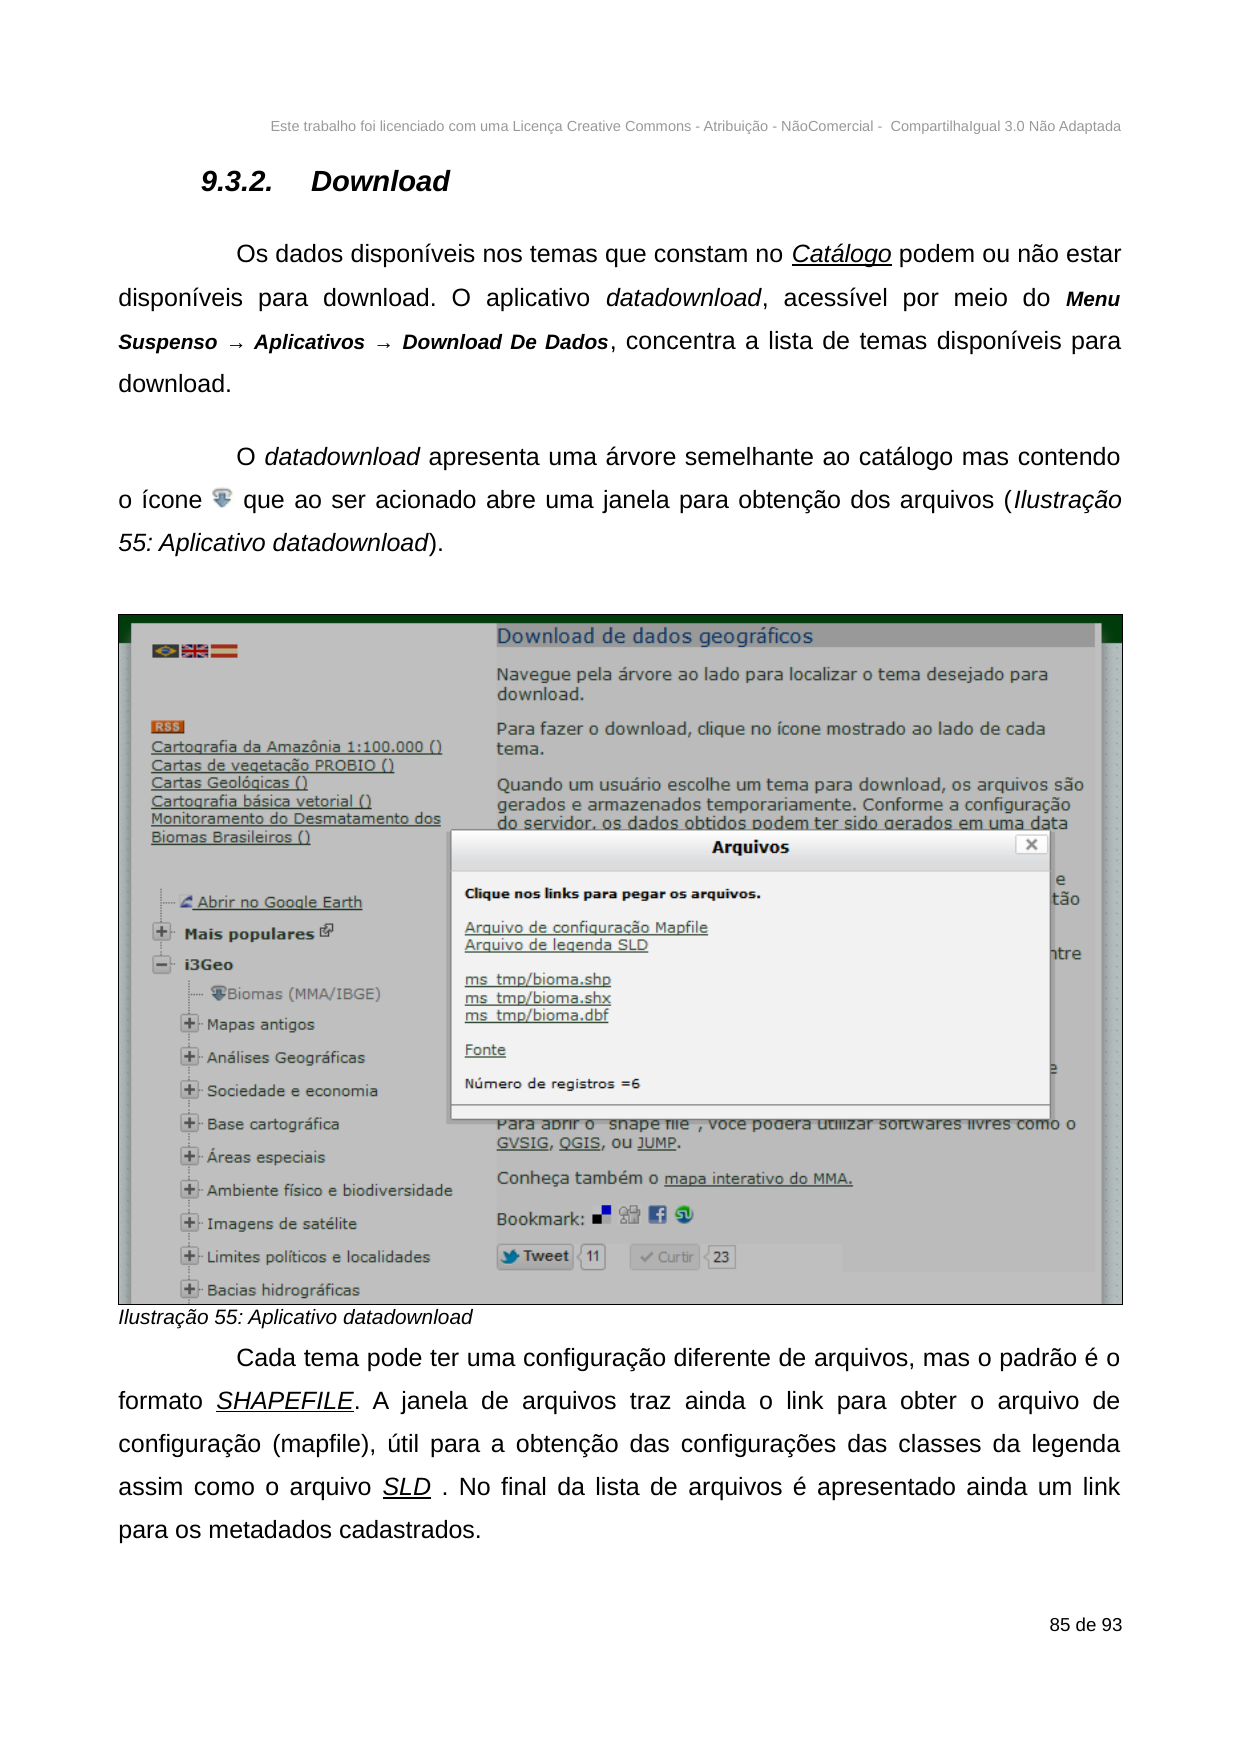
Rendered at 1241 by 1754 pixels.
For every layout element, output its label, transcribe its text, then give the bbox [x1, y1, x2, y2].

picture [211, 486, 234, 509]
picture [119, 615, 1122, 1304]
text Os dados disponíveis nos temas que constam no Catálogo podem ou não estar disponíveis para download. O aplicativo datadownload, acessível por meio do menu suspenso → aplicativos → download de dados, concentra a lista de temas disponíveis para download. [118, 239, 1122, 398]
text [118, 602, 1122, 614]
text O datadownload apresenta uma árvore semelhante ao catálogo mas contendo o ícone que ao ser acionado abre uma janela para obtenção dos arquivos (Ilustração 55: Aplicativo datadownload). [118, 442, 1122, 557]
subtitle Download [163, 164, 1122, 198]
text Cada tema pode ter uma configuração diferente de arquivos, mas o padrão é o formato SHAPEFILE. A janela de arquivos traz ainda o link para obter o arquivo de configuração (mapfile), útil para a obtenção das configurações das classes da legenda assim como o arquivo SLD . No final da lista de arquivos é apresentado ainda um link para os metadados cadastrados. [118, 1328, 1122, 1544]
text Ilustração 55: Aplicativo datadownload [118, 1305, 1122, 1328]
